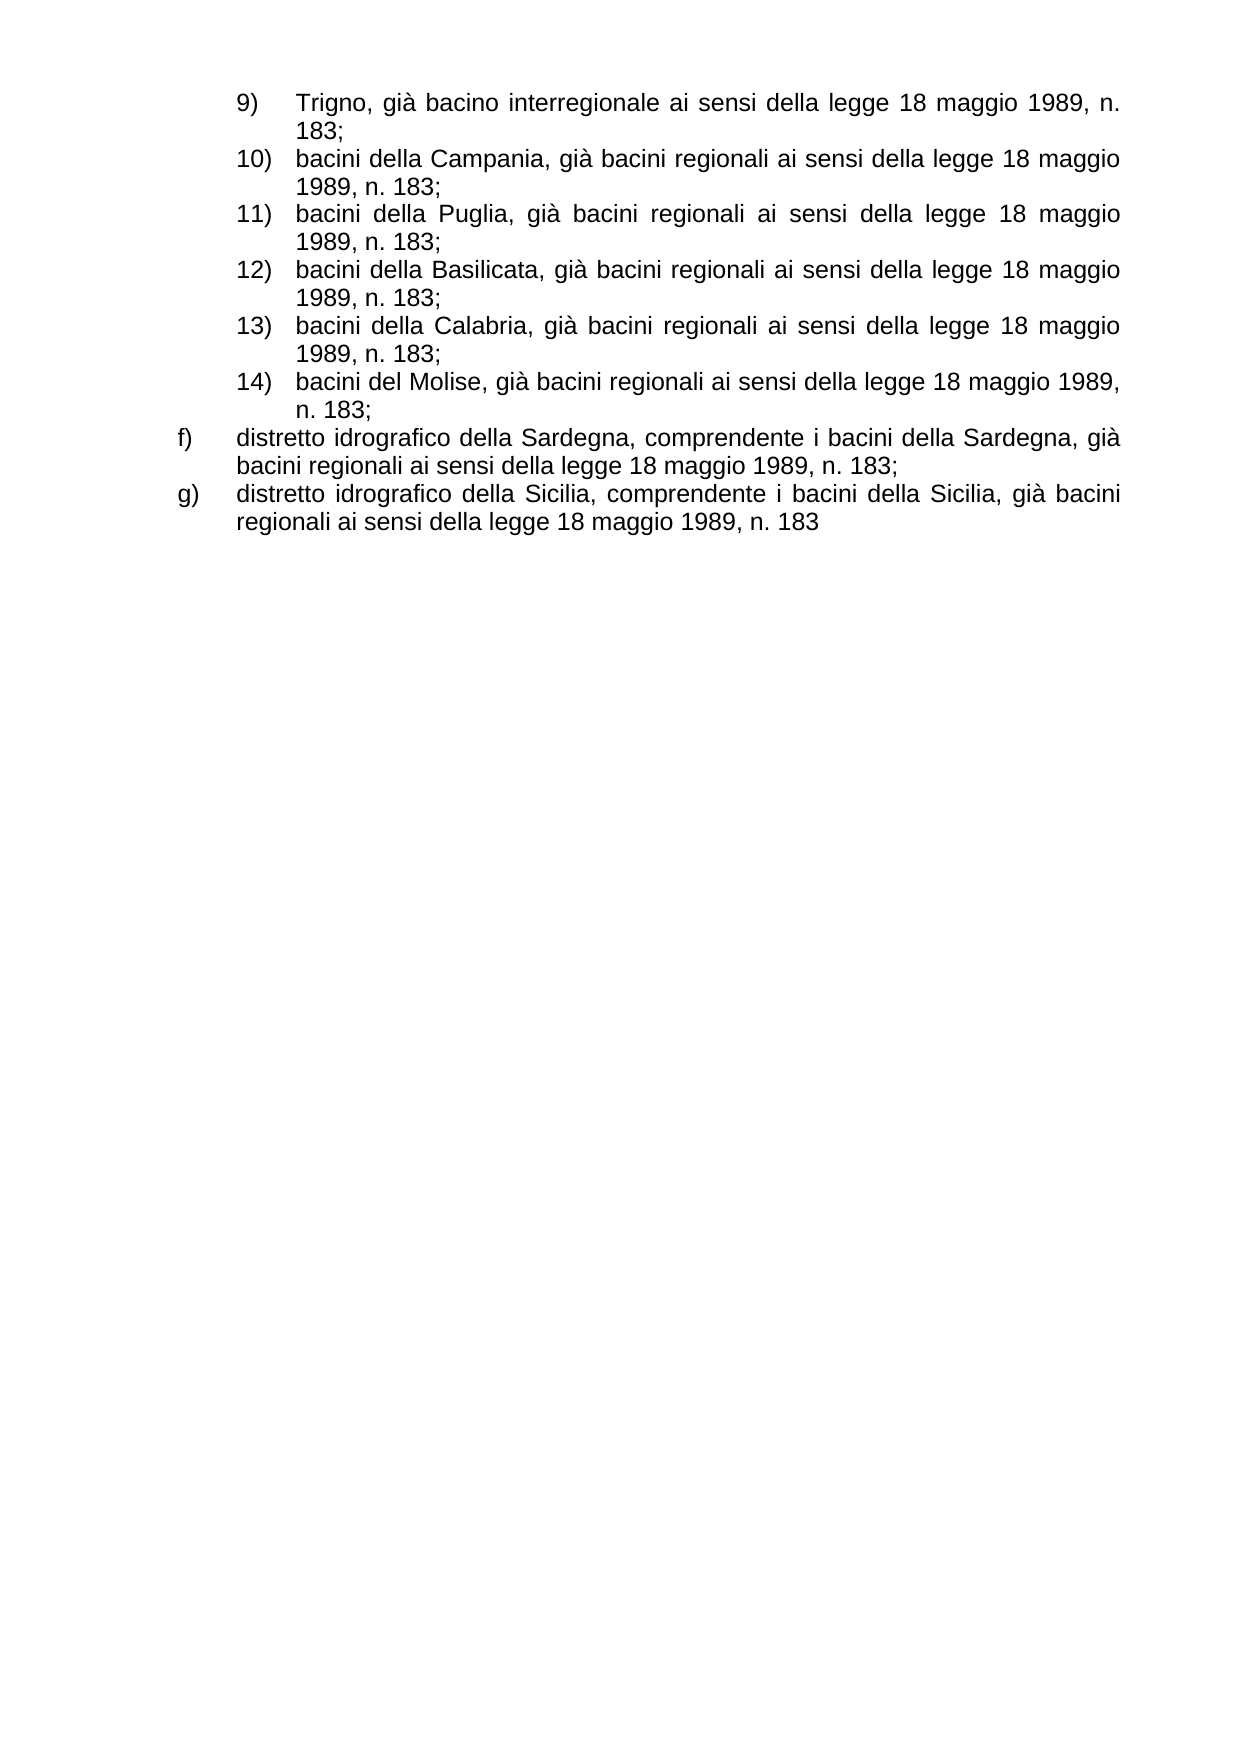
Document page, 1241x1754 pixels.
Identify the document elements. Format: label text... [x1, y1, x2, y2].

text 14) bacini del Molise, già bacini regionali ai sensi della legge 18 maggio 1989, n. 183; [236, 368, 1122, 423]
text g) distretto idrografico della Sicilia, comprendente i bacini della Sicilia, già bacini regionali ai sensi della legge 18 maggio 1989, n. 183 [177, 479, 1122, 535]
text 12) bacini della Basilicata, già bacini regionali ai sensi della legge 18 maggio 1989, n. 183; [236, 256, 1122, 312]
text f) distretto idrografico della Sardegna, comprendente i bacini della Sardegna, già bacini regionali ai sensi della legge 18 maggio 1989, n. 183; [177, 423, 1122, 479]
text 13) bacini della Calabria, già bacini regionali ai sensi della legge 18 maggio 1989, n. 183; [236, 312, 1122, 368]
text 10) bacini della Campania, già bacini regionali ai sensi della legge 18 maggio 1989, n. 183; [236, 144, 1122, 200]
text 11) bacini della Puglia, già bacini regionali ai sensi della legge 18 maggio 1989, n. 183; [236, 200, 1122, 256]
text 9) Trigno, già bacino interregionale ai sensi della legge 18 maggio 1989, n. 183; [236, 88, 1122, 144]
